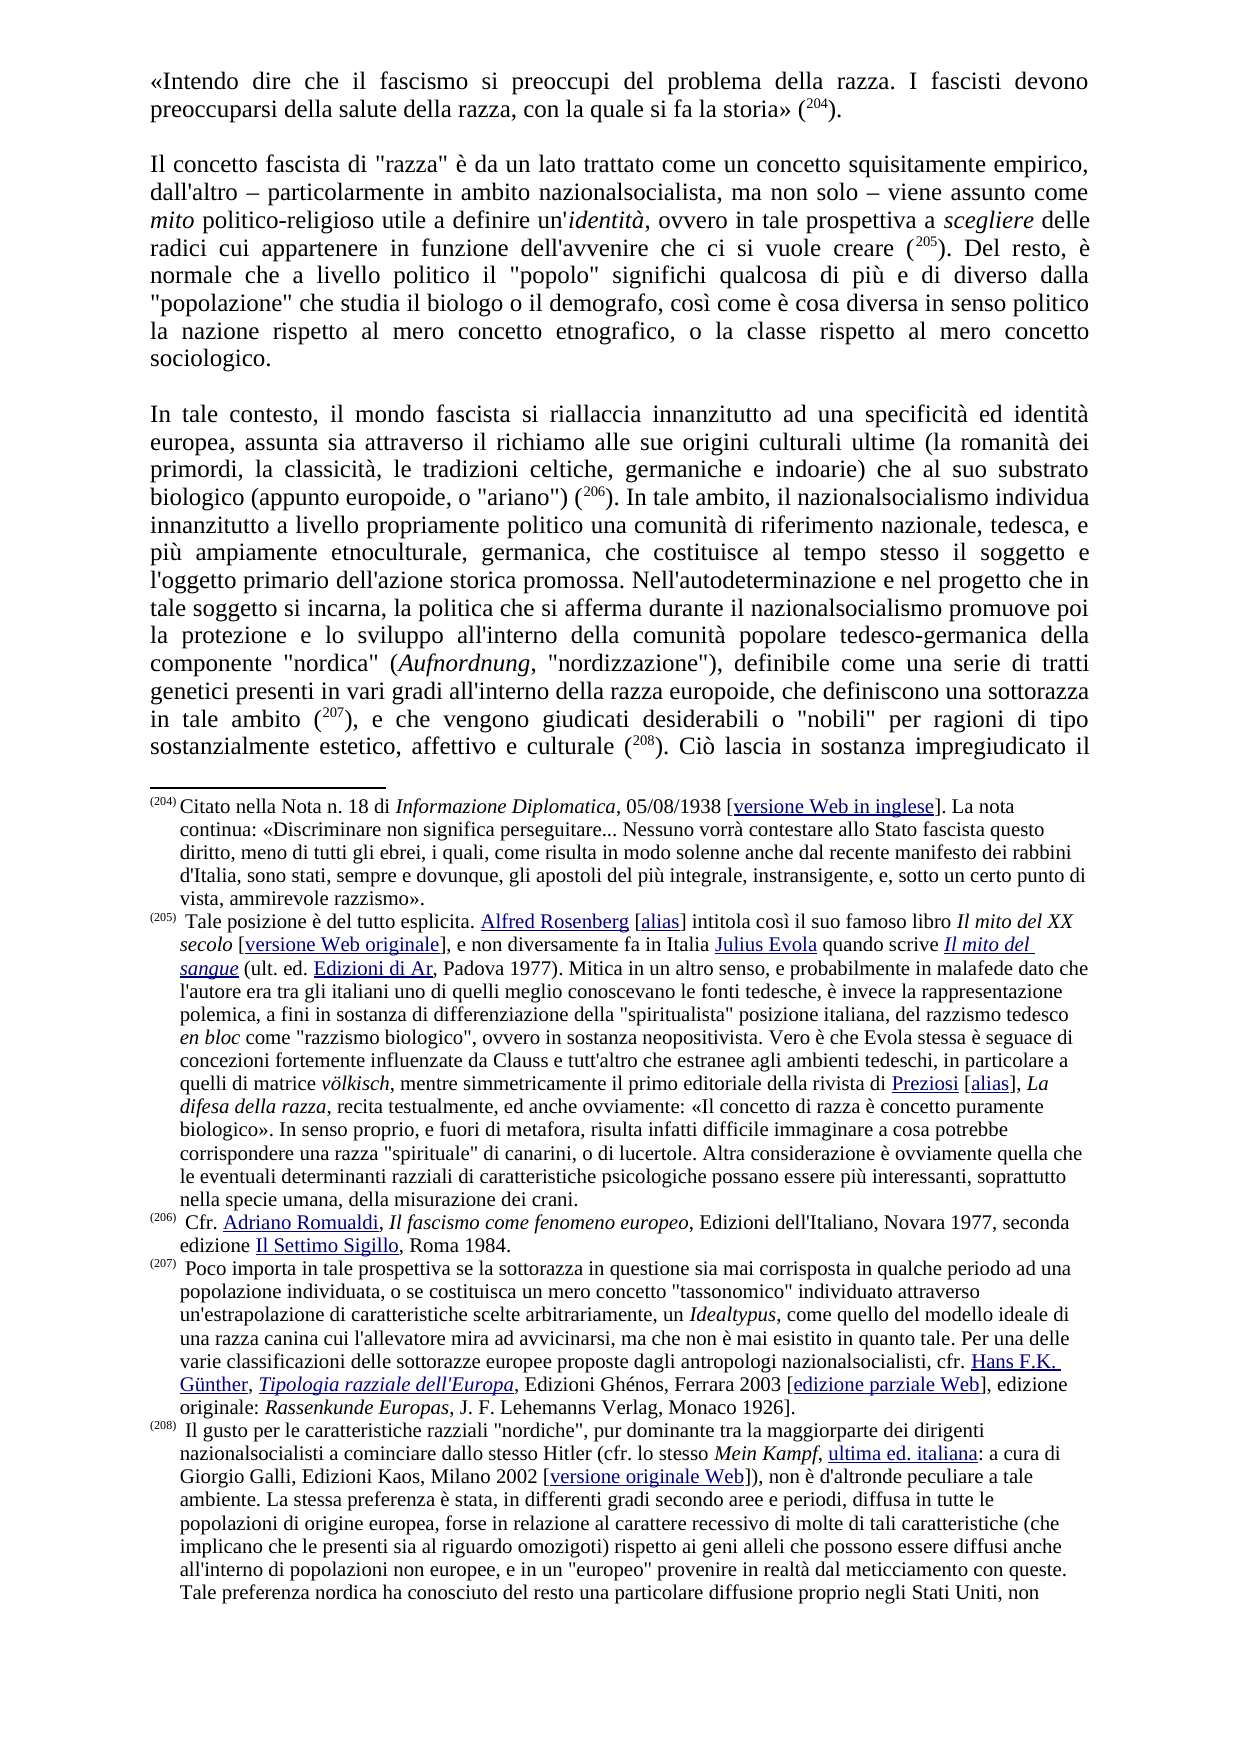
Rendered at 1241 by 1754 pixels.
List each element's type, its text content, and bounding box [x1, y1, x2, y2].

list Poco importa in tale prospettiva se la sottorazza in questione sia mai corrisposta in qualche periodo ad una popolazione individuata, o se costituisca un mero concetto "tassonomico" individuato attraverso un'estrapolazione di caratteristiche scelte arbitrariamente, un Idealtypus, come quello del modello ideale di una razza canina cui l'allevatore mira ad avvicinarsi, ma che non è mai esistito in quanto tale. Per una delle varie classificazioni delle sottorazze europee proposte dagli antropologi nazionalsocialisti, cfr. Hans F.K. Günther, Tipologia razziale dell'Europa, Edizioni Ghénos, Ferrara 2003 [edizione parziale Web], edizione originale: Rassenkunde Europas, J. F. Lehemanns Verlag, Monaco 1926]. [150, 1257, 1090, 1419]
text Citato nella Nota n. 18 di Informazione Diplomatica, 05/08/1938 [versione Web in inglese]. La nota continua: «Discriminare non significa perseguitare... Nessuno vorrà contestare allo Stato fascista questo diritto, meno di tutti gli ebrei, i quali, come risulta in modo solenne anche dal recente manifesto dei rabbini d'Italia, sono stati, sempre e dovunque, gli apostoli del più integrale, instransigente, e, sotto un certo punto di vista, ammirevole razzismo». [150, 794, 1090, 910]
list Il gusto per le caratteristiche razziali "nordiche", pur dominante tra la maggiorparte dei dirigenti nazionalsocialisti a cominciare dallo stesso Hitler (cfr. lo stesso Mein Kampf, ultima ed. italiana: a cura di Giorgio Galli, Edizioni Kaos, Milano 2002 [versione originale Web]), non è d'altronde peculiare a tale ambiente. La stessa preferenza è stata, in differenti gradi secondo aree e periodi, diffusa in tutte le popolazioni di origine europea, forse in relazione al carattere recessivo di molte di tali caratteristiche (che implicano che le presenti sia al riguardo omozigoti) rispetto ai geni alleli che possono essere diffusi anche all'interno di popolazioni non europee, e in un "europeo" provenire in realtà dal meticciamento con queste. Tale preferenza nordica ha conosciuto del resto una particolare diffusione proprio negli Stati Uniti, non [150, 1419, 1090, 1604]
text In tale contesto, il mondo fascista si riallaccia innanzitutto ad una specificità ed identità europea, assunta sia attraverso il richiamo alle sue origini culturali ultime (la romanità dei primordi, la classicità, le tradizioni celtiche, germaniche e indoarie) che al suo substrato biologico (appunto europoide, o "ariano") (). In tale ambito, il nazionalsocialismo individua innanzitutto a livello propriamente politico una comunità di riferimento nazionale, tedesca, e più ampiamente etnoculturale, germanica, che costituisce al tempo stesso il soggetto e l'oggetto primario dell'azione storica promossa. Nell'autodeterminazione e nel progetto che in tale soggetto si incarna, la politica che si afferma durante il nazionalsocialismo promuove poi la protezione e lo sviluppo all'interno della comunità popolare tedesco-germanica della componente "nordica" (Aufnordnung, "nordizzazione"), definibile come una serie di tratti genetici presenti in vari gradi all'interno della razza europoide, che definiscono una sottorazza in tale ambito (), e che vengono giudicati desiderabili o "nobili" per ragioni di tipo sostanzialmente estetico, affettivo e culturale (). Ciò lascia in sostanza impregiudicato il [150, 400, 1090, 760]
list Tale posizione è del tutto esplicita. Alfred Rosenberg [alias] intitola così il suo famoso libro Il mito del XX secolo [versione Web originale], e non diversamente fa in Italia Julius Evola quando scrive Il mito del sangue (ult. ed. Edizioni di Ar, Padova 1977). Mitica in un altro senso, e probabilmente in malafede dato che l'autore era tra gli italiani uno di quelli meglio conoscevano le fonti tedesche, è invece la rappresentazione polemica, a fini in sostanza di differenziazione della "spiritualista" posizione italiana, del razzismo tedesco en bloc come "razzismo biologico", ovvero in sostanza neopositivista. Vero è che Evola stessa è seguace di concezioni fortemente influenzate da Clauss e tutt'altro che estranee agli ambienti tedeschi, in particolare a quelli di matrice völkisch, mentre simmetricamente il primo editoriale della rivista di Preziosi [alias], La difesa della razza, recita testualmente, ed anche ovviamente: «Il concetto di razza è concetto puramente biologico». In senso proprio, e fuori di metafora, risulta infatti difficile immaginare a cosa potrebbe corrispondere una razza "spirituale" di canarini, o di lucertole. Altra considerazione è ovviamente quella che le eventuali determinanti razziali di caratteristiche psicologiche possano essere più interessanti, soprattutto nella specie umana, della misurazione dei crani. [150, 910, 1090, 1211]
text «Intendo dire che il fascismo si preoccupi del problema della razza. I fascisti devono preoccuparsi della salute della razza, con la quale si fa la storia» (). [150, 67, 1090, 123]
list Cfr. Adriano Romualdi, Il fascismo come fenomeno europeo, Edizioni dell'Italiano, Novara 1977, seconda edizione Il Settimo Sigillo, Roma 1984. [150, 1211, 1090, 1257]
text Il concetto fascista di "razza" è da un lato trattato come un concetto squisitamente empirico, dall'altro – particolarmente in ambito nazionalsocialista, ma non solo – viene assunto come mito politico-religioso utile a definire un'identità, ovvero in tale prospettiva a scegliere delle radici cui appartenere in funzione dell'avvenire che ci si vuole creare (). Del resto, è normale che a livello politico il "popolo" significhi qualcosa di più e di diverso dalla "popolazione" che studia il biologo o il demografo, così come è cosa diversa in senso politico la nazione rispetto al mero concetto etnografico, o la classe rispetto al mero concetto sociologico. [150, 151, 1090, 372]
